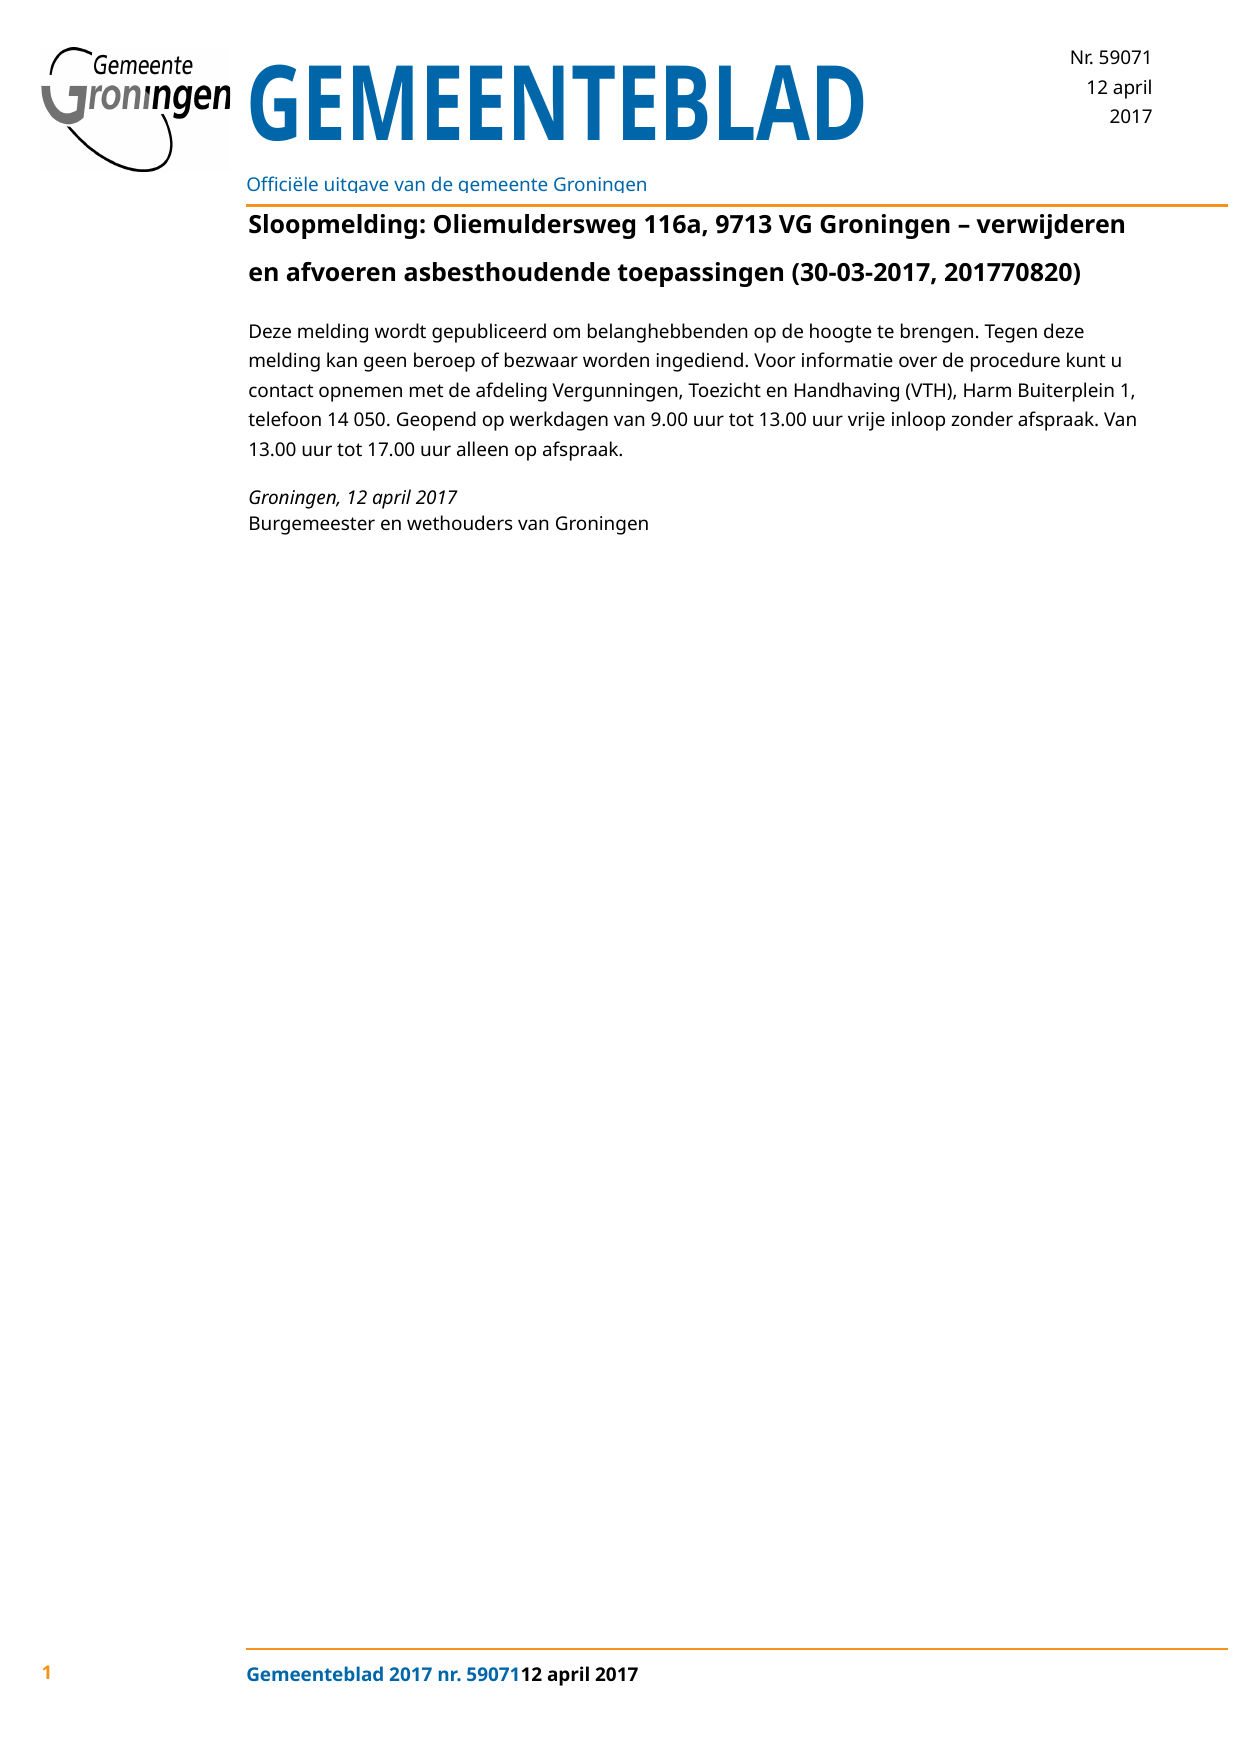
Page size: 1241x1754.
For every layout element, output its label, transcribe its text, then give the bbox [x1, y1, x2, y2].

text Deze melding wordt gepubliceerd om belanghebbenden op de hoogte te brengen. Tegen deze melding kan geen beroep of bezwaar worden ingediend. Voor informatie over de procedure kunt u contact opnemen met de afdeling Vergunningen, Toezicht en Handhaving (VTH), Harm Buiterplein 1, telefoon 14 050. Geopend op werkdagen van 9.00 uur tot 13.00 uur vrije inloop zonder afspraak. Van 13.00 uur tot 17.00 uur alleen op afspraak. [248, 318, 1152, 462]
text Groningen, 12 april 2017 [248, 484, 1152, 510]
text Sloopmelding: Oliemuldersweg 116a, 9713 VG Groningen – verwijderen en afvoeren asbesthoudende toepassingen (30-03-2017, 201770820) [248, 207, 1152, 288]
picture [41, 47, 231, 172]
text Burgemeester en wethouders van Groningen [248, 510, 1152, 536]
